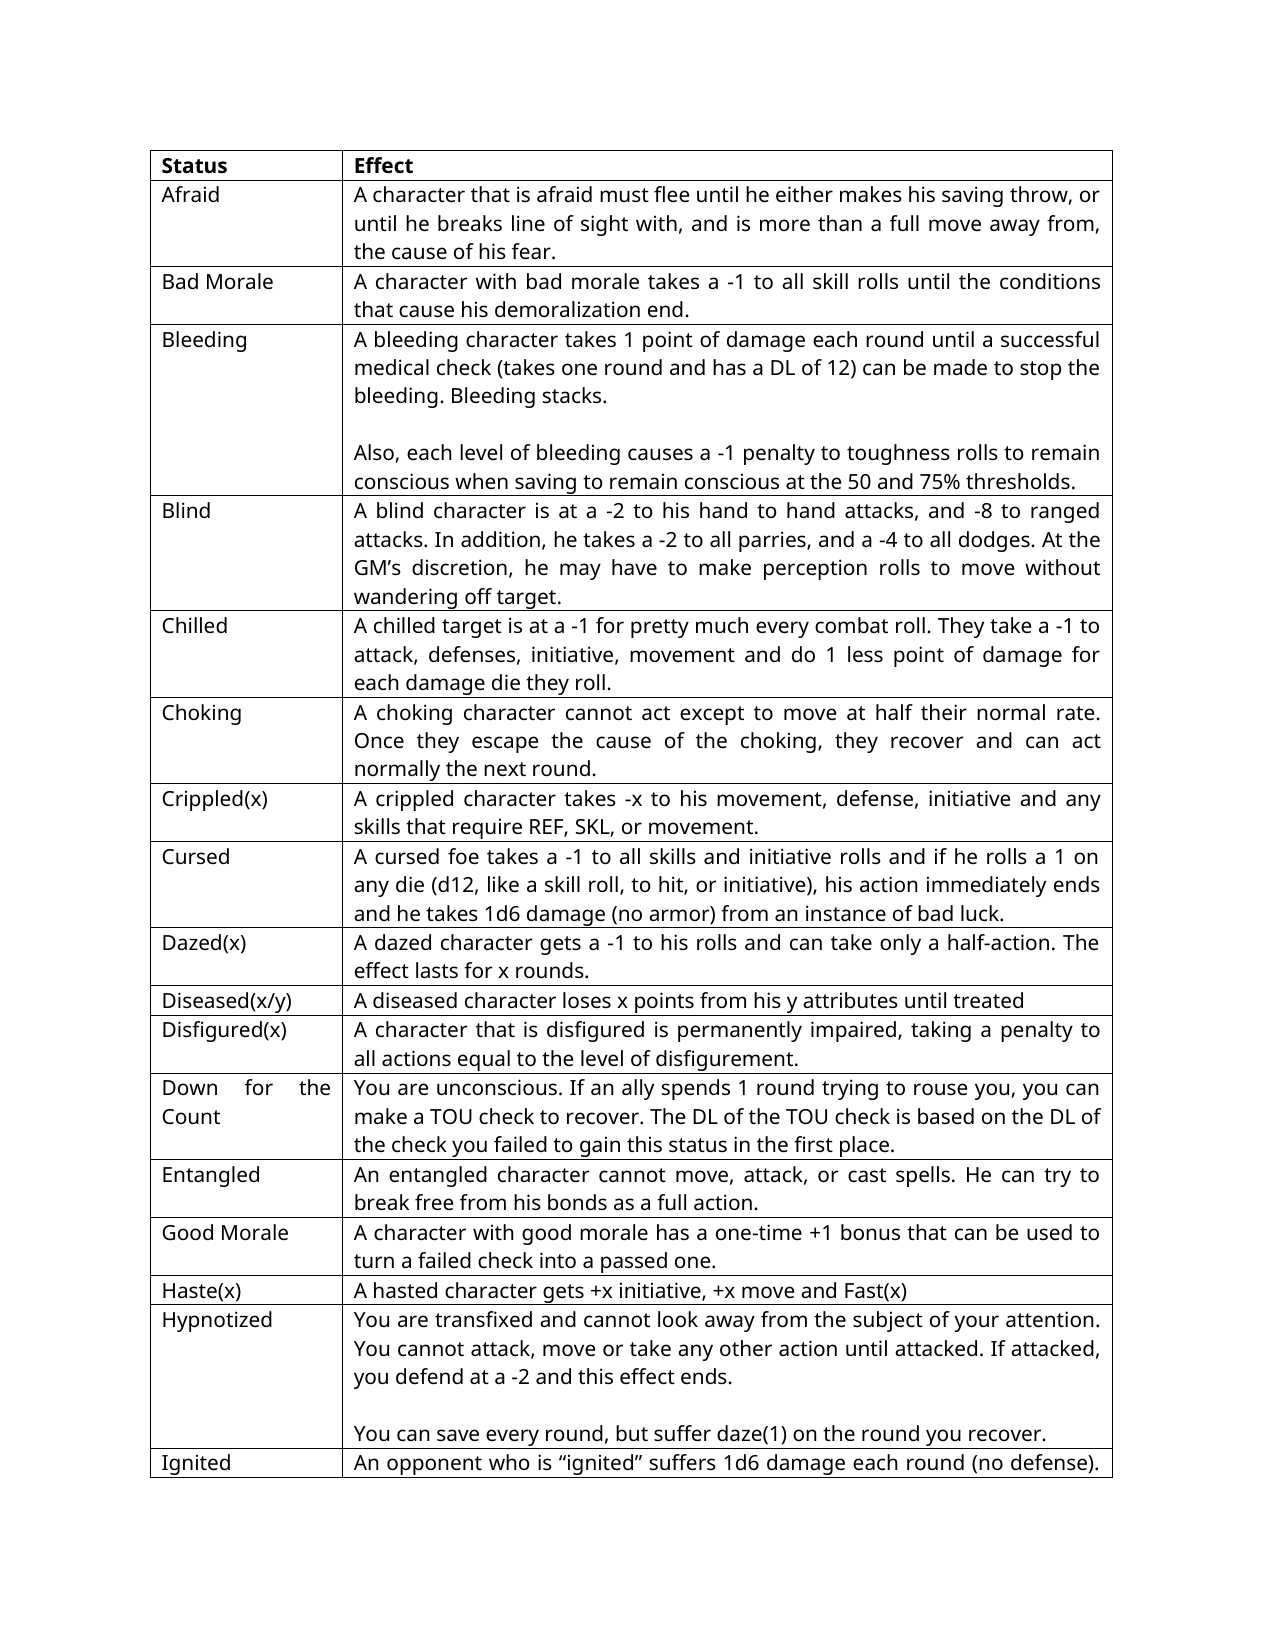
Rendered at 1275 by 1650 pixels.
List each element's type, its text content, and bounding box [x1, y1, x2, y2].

table_cell A character with good morale has a one-time +1 bonus that can be used to turn a failed check into a passed one. [343, 1218, 1112, 1275]
table_cell A bleeding character takes 1 point of damage each round until a successful medical check (takes one round and has a DL of 12) can be made to stop the bleeding. Bleeding stacks. Also, each level of bleeding causes a -1 penalty to toughness rolls to remain conscious when saving to remain conscious at the 50 and 75% thresholds. [343, 325, 1112, 495]
table_cell Cursed [151, 842, 342, 927]
table_cell A crippled character takes -x to his movement, defense, initiative and any skills that require REF, SKL, or movement. [343, 784, 1112, 841]
table_cell Dazed(x) [151, 928, 342, 985]
table_cell A chilled target is at a -1 for pretty much every combat roll. They take a -1 to attack, defenses, initiative, movement and do 1 less point of damage for each damage die they roll. [343, 611, 1112, 697]
table_cell A character that is disfigured is permanently impaired, taking a penalty to all actions equal to the level of disfigurement. [343, 1016, 1112, 1072]
table_cell An opponent who is “ignited” suffers 1d6 damage each round (no defense). [343, 1449, 1112, 1477]
table_cell Disfigured(x) [151, 1016, 342, 1072]
table_cell You are unconscious. If an ally spends 1 round trying to rouse you, you can make a TOU check to recover. The DL of the TOU check is based on the DL of the check you failed to gain this status in the first place. [343, 1074, 1112, 1159]
table_cell Diseased(x/y) [151, 986, 342, 1014]
table_cell Bad Morale [151, 267, 342, 324]
table_cell A blind character is at a -2 to his hand to hand attacks, and -8 to ranged attacks. In addition, he takes a -2 to all parries, and a -4 to all dodges. At the GM’s discretion, he may have to make perception rolls to move without wandering off target. [343, 496, 1112, 610]
table_cell Bleeding [151, 325, 342, 495]
table_cell Ignited [151, 1449, 342, 1477]
table_cell A dazed character gets a -1 to his rolls and can take only a half-action. The effect lasts for x rounds. [343, 928, 1112, 985]
table_header Effect [343, 151, 1112, 179]
table_cell A character with bad morale takes a -1 to all skill rolls until the conditions that cause his demoralization end. [343, 267, 1112, 324]
table_cell Chilled [151, 611, 342, 697]
table_cell Hypnotized [151, 1305, 342, 1447]
table_cell Blind [151, 496, 342, 610]
table_cell A cursed foe takes a -1 to all skills and initiative rolls and if he rolls a 1 on any die (d12, like a skill roll, to hit, or initiative), his action immediately ends and he takes 1d6 damage (no armor) from an instance of bad luck. [343, 842, 1112, 927]
table_cell Entangled [151, 1160, 342, 1217]
table_cell An entangled character cannot move, attack, or cast spells. He can try to break free from his bonds as a full action. [343, 1160, 1112, 1217]
table_cell A diseased character loses x points from his y attributes until treated [343, 986, 1112, 1014]
table_header Status [151, 151, 342, 179]
table_cell Choking [151, 698, 342, 783]
table_cell Good Morale [151, 1218, 342, 1275]
table_cell A hasted character gets +x initiative, +x move and Fast(x) [343, 1276, 1112, 1304]
table_cell You are transfixed and cannot look away from the subject of your attention. You cannot attack, move or take any other action until attacked. If attacked, you defend at a -2 and this effect ends. You can save every round, but suffer daze(1) on the round you recover. [343, 1305, 1112, 1447]
table_cell A choking character cannot act except to move at half their normal rate. Once they escape the cause of the choking, they recover and can act normally the next round. [343, 698, 1112, 783]
table_cell Haste(x) [151, 1276, 342, 1304]
table_cell Crippled(x) [151, 784, 342, 841]
table_cell Afraid [151, 181, 342, 266]
table_cell Down for the Count [151, 1074, 342, 1159]
table_cell A character that is afraid must flee until he either makes his saving throw, or until he breaks line of sight with, and is more than a full move away from, the cause of his fear. [343, 181, 1112, 266]
